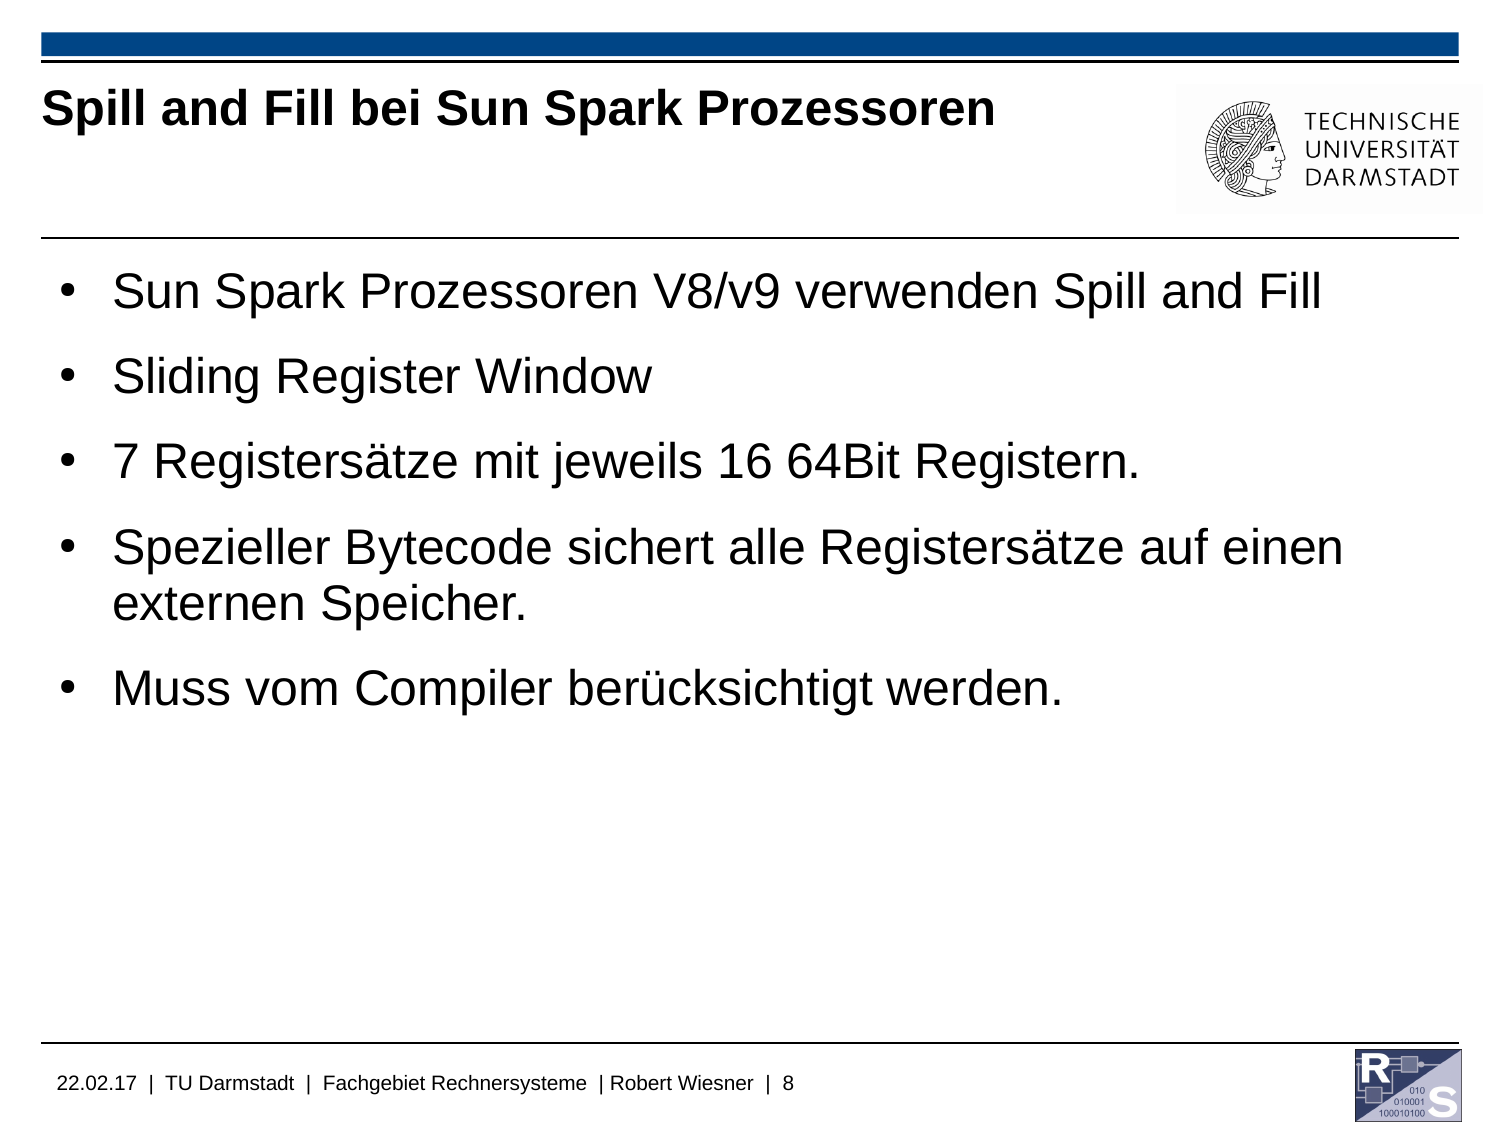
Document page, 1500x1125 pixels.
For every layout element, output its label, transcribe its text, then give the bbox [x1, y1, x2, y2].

title Spill and Fill bei Sun Spark Prozessoren [41, 32, 1131, 183]
picture [1355, 1049, 1462, 1122]
list Sun Spark Prozessoren V8/v9 verwenden Spill and Fill Sliding Register Window 7 Registersätze mit jeweils 16 64Bit Registern. Spezieller Bytecode sichert alle Registersätze auf einen externen Speicher. Muss vom Compiler berücksichtigt werden. [41, 263, 1455, 1032]
